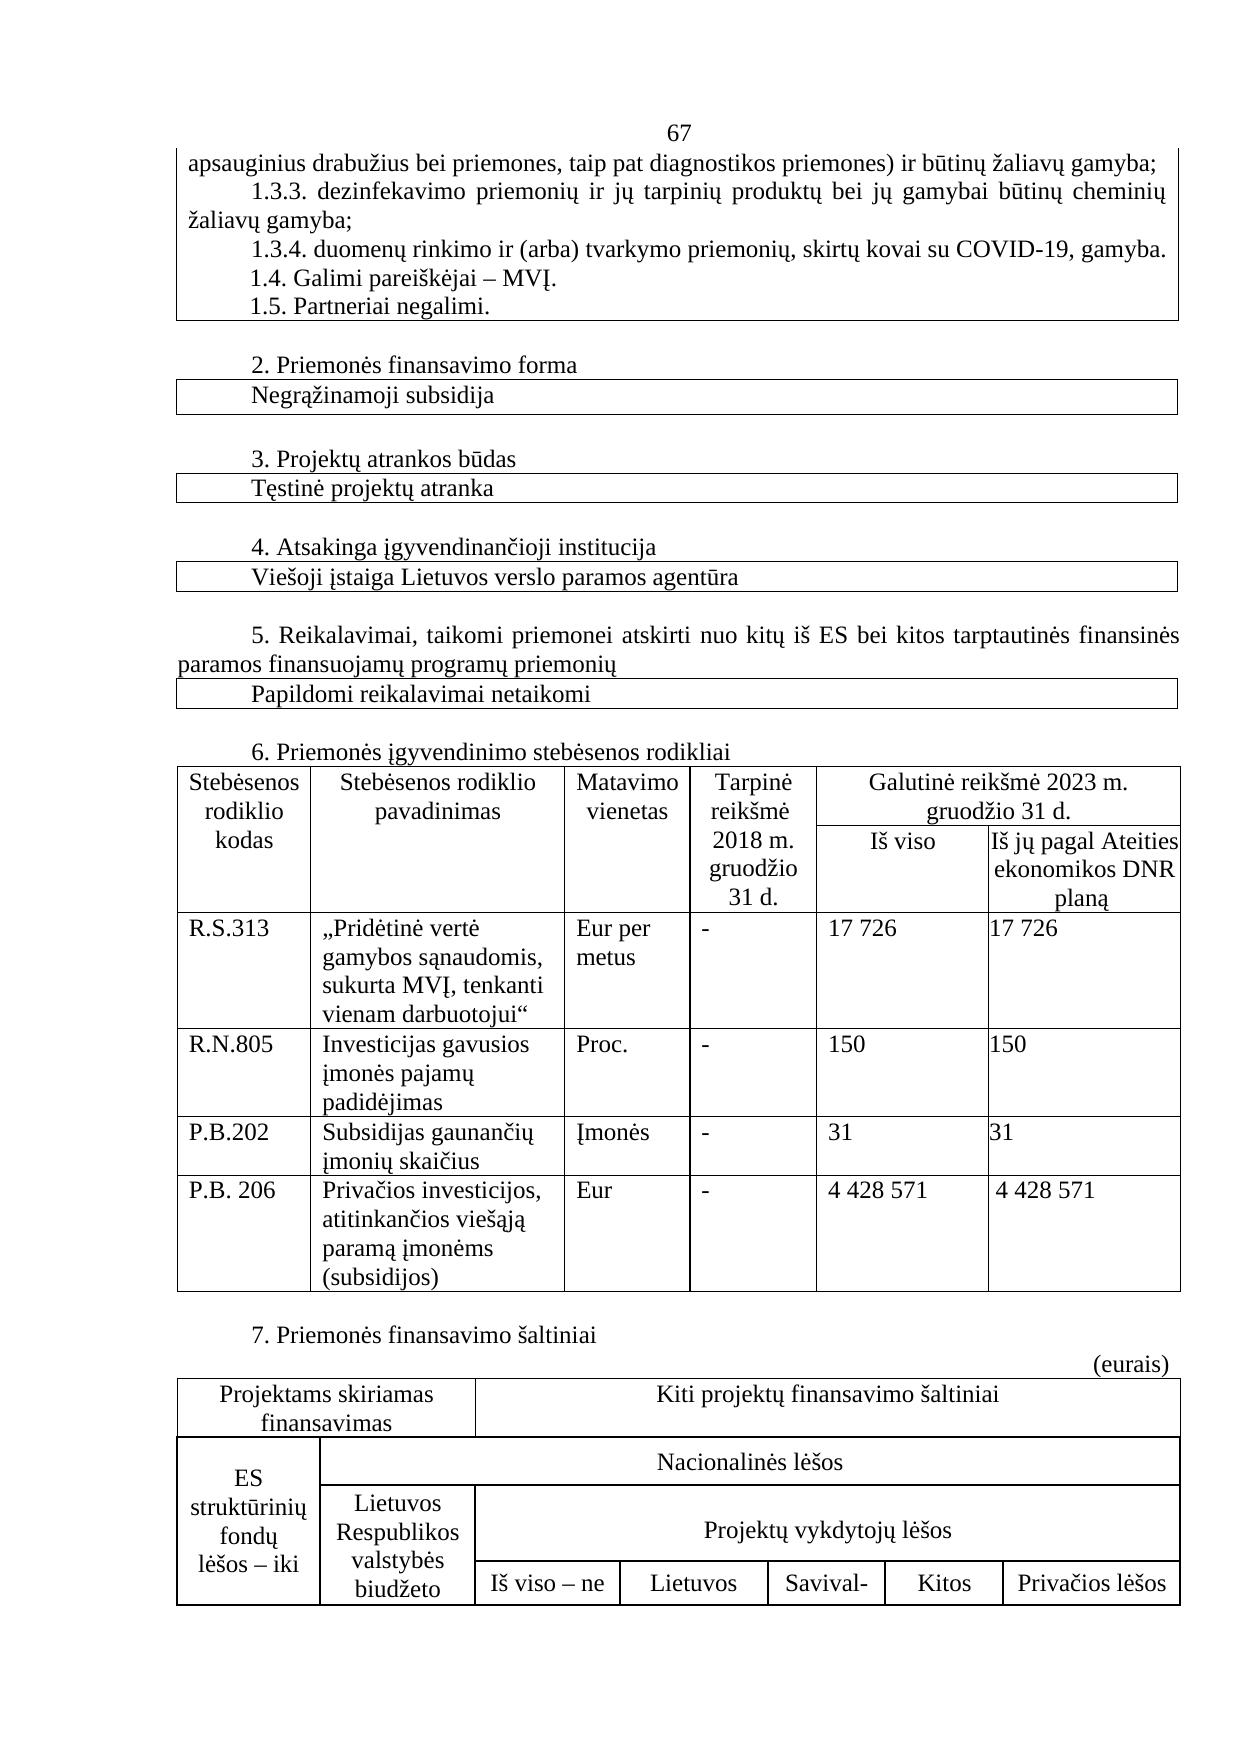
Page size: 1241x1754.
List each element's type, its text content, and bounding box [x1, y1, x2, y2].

table_cell Investicijas gavusios įmonės pajamų padidėjimas [311, 1029, 564, 1116]
table_header Tęstinė projektų atranka [177, 474, 1177, 502]
text 5. Reikalavimai, taikomi priemonei atskirti nuo kitų iš ES bei kitos tarptautinės finansinės paramos finansuojamų programų priemonių [177, 620, 1181, 678]
table_cell Iš viso – ne [476, 1562, 619, 1604]
table_header Papildomi reikalavimai netaikomi [177, 679, 1177, 708]
table_cell 31 [989, 1117, 1180, 1174]
table_cell ES struktūrinių fondų lėšos – iki [178, 1438, 319, 1604]
table_cell Privačios lėšos [1004, 1562, 1179, 1604]
table_header Projektams skiriamas finansavimas [178, 1379, 475, 1436]
table_cell Lietuvos [621, 1562, 767, 1604]
table_cell Eur per metus [565, 913, 689, 1028]
table_cell Privačios investicijos, atitinkančios viešąją paramą įmonėms (subsidijos) [311, 1176, 564, 1291]
table_header Negrąžinamoji subsidija [177, 380, 1177, 414]
text 7. Priemonės finansavimo šaltiniai [251, 1320, 1181, 1349]
text (eurais) [251, 1349, 1181, 1378]
table_cell Įmonės [565, 1117, 689, 1174]
table_cell - [691, 1029, 816, 1116]
table_cell R.N.805 [178, 1029, 310, 1116]
table_cell 150 [817, 1029, 988, 1116]
table_cell Lietuvos Respublikos valstybės biudžeto [321, 1486, 474, 1604]
text 3. Projektų atrankos būdas [177, 444, 1181, 472]
table_cell 17 726 [989, 913, 1180, 1028]
table_header Matavimo vienetas [565, 767, 689, 912]
table_cell 150 [989, 1029, 1180, 1116]
table_cell 17 726 [817, 913, 988, 1028]
table_cell apsauginius drabužius bei priemones, taip pat diagnostikos priemones) ir būtinų žaliavų gamyba; 1.3.3. dezinfekavimo priemonių ir jų tarpinių produktų bei jų gamybai būtinų cheminių žaliavų gamyba; 1.3.4. duomenų rinkimo ir (arba) tvarkymo priemonių, skirtų kovai su COVID-19, gamyba. [177, 148, 1178, 263]
table_cell 31 [817, 1117, 988, 1174]
table_cell Iš viso [817, 826, 988, 912]
table_cell Proc. [565, 1029, 689, 1116]
table_header Viešoji įstaiga Lietuvos verslo paramos agentūra [177, 562, 1177, 591]
text 2. Priemonės finansavimo forma [244, 350, 1181, 379]
table_cell Savival- [769, 1562, 884, 1604]
table_cell „Pridėtinė vertė gamybos sąnaudomis, sukurta MVĮ, tenkanti vienam darbuotojui“ [311, 913, 564, 1028]
table_header Galutinė reikšmė 2023 m. gruodžio 31 d. [817, 767, 1180, 825]
table_cell Subsidijas gaunančių įmonių skaičius [311, 1117, 564, 1174]
table_cell 4 428 571 [817, 1176, 988, 1291]
table_cell P.B. 206 [178, 1176, 310, 1291]
table_header Tarpinė reikšmė 2018 m. gruodžio 31 d. [691, 767, 816, 912]
text 6. Priemonės įgyvendinimo stebėsenos rodikliai [177, 737, 1181, 766]
table_cell 1.4. Galimi pareiškėjai – MVĮ. 1.5. Partneriai negalimi. [177, 263, 1178, 320]
table_cell Iš jų pagal Ateities ekonomikos DNR planą [989, 826, 1180, 912]
table_cell Kitos [886, 1562, 1002, 1604]
text 4. Atsakinga įgyvendinančioji institucija [177, 532, 1181, 561]
table_cell - [691, 913, 816, 1028]
table_cell Nacionalinės lėšos [321, 1438, 1179, 1484]
table_cell Eur [565, 1176, 689, 1291]
table_cell - [691, 1176, 816, 1291]
table_cell 4 428 571 [989, 1176, 1180, 1291]
table_cell P.B.202 [178, 1117, 310, 1174]
table_header Stebėsenos rodiklio kodas [178, 767, 310, 912]
table_cell Projektų vykdytojų lėšos [476, 1486, 1179, 1559]
table_header Kiti projektų finansavimo šaltiniai [476, 1379, 1180, 1436]
table_cell - [691, 1117, 816, 1174]
table_cell R.S.313 [178, 913, 310, 1028]
table_header Stebėsenos rodiklio pavadinimas [311, 767, 564, 912]
